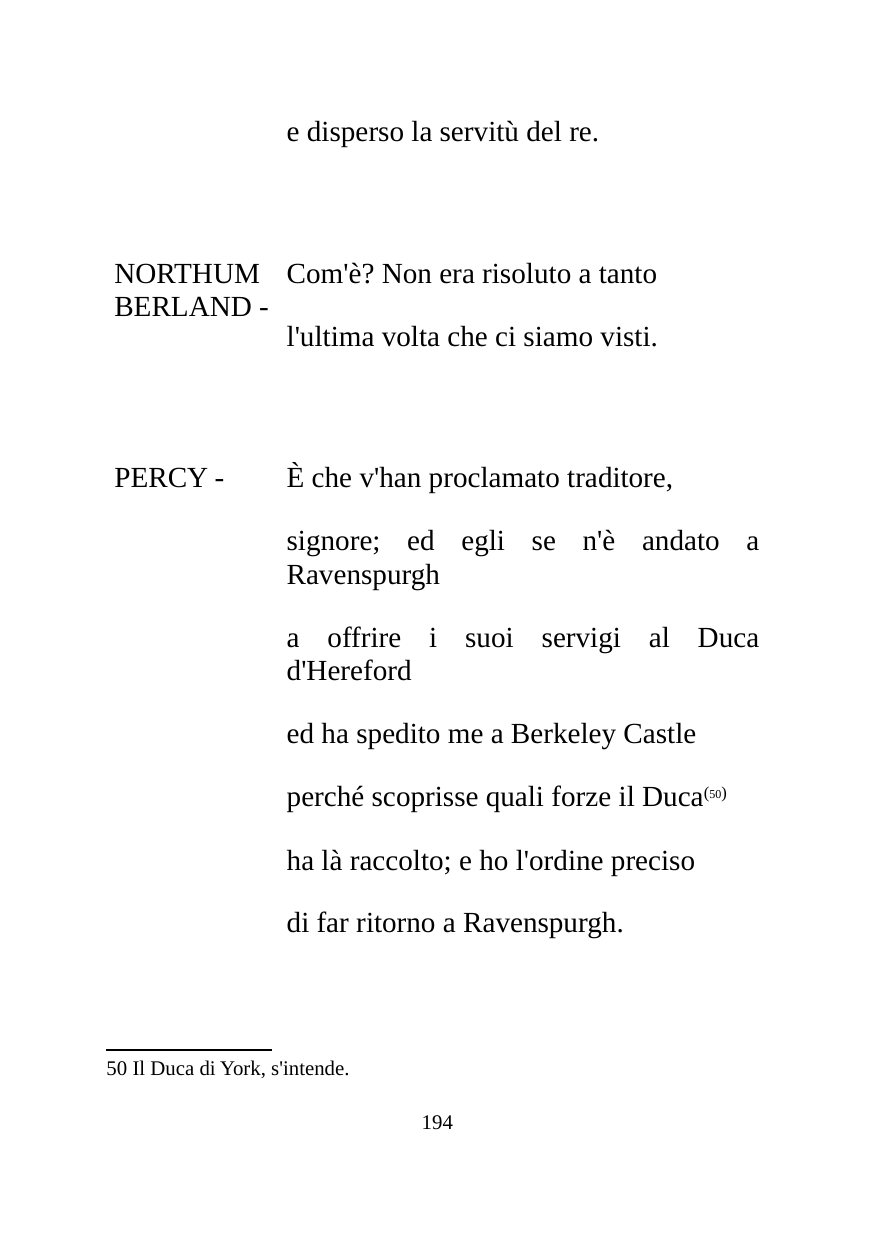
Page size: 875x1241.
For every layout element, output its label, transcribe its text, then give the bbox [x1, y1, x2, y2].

table_cell PERCY - [106, 453, 279, 1039]
table_cell [106, 106, 279, 248]
table_cell e disperso la servitù del re. [279, 106, 768, 248]
table_cell NORTHUMBERLAND - [106, 248, 279, 453]
table_cell È che v'han proclamato traditore, signore; ed egli se n'è andato a Ravenspurgh a offrire i suoi servigi al Duca d'Hereford ed ha spedito me a Berkeley Castle perché scoprisse quali forze il Duca() ha là raccolto; e ho l'ordine preciso di far ritorno a Ravenspurgh. [279, 453, 768, 1039]
table_cell Com'è? Non era risoluto a tanto l'ultima volta che ci siamo visti. [279, 248, 768, 453]
